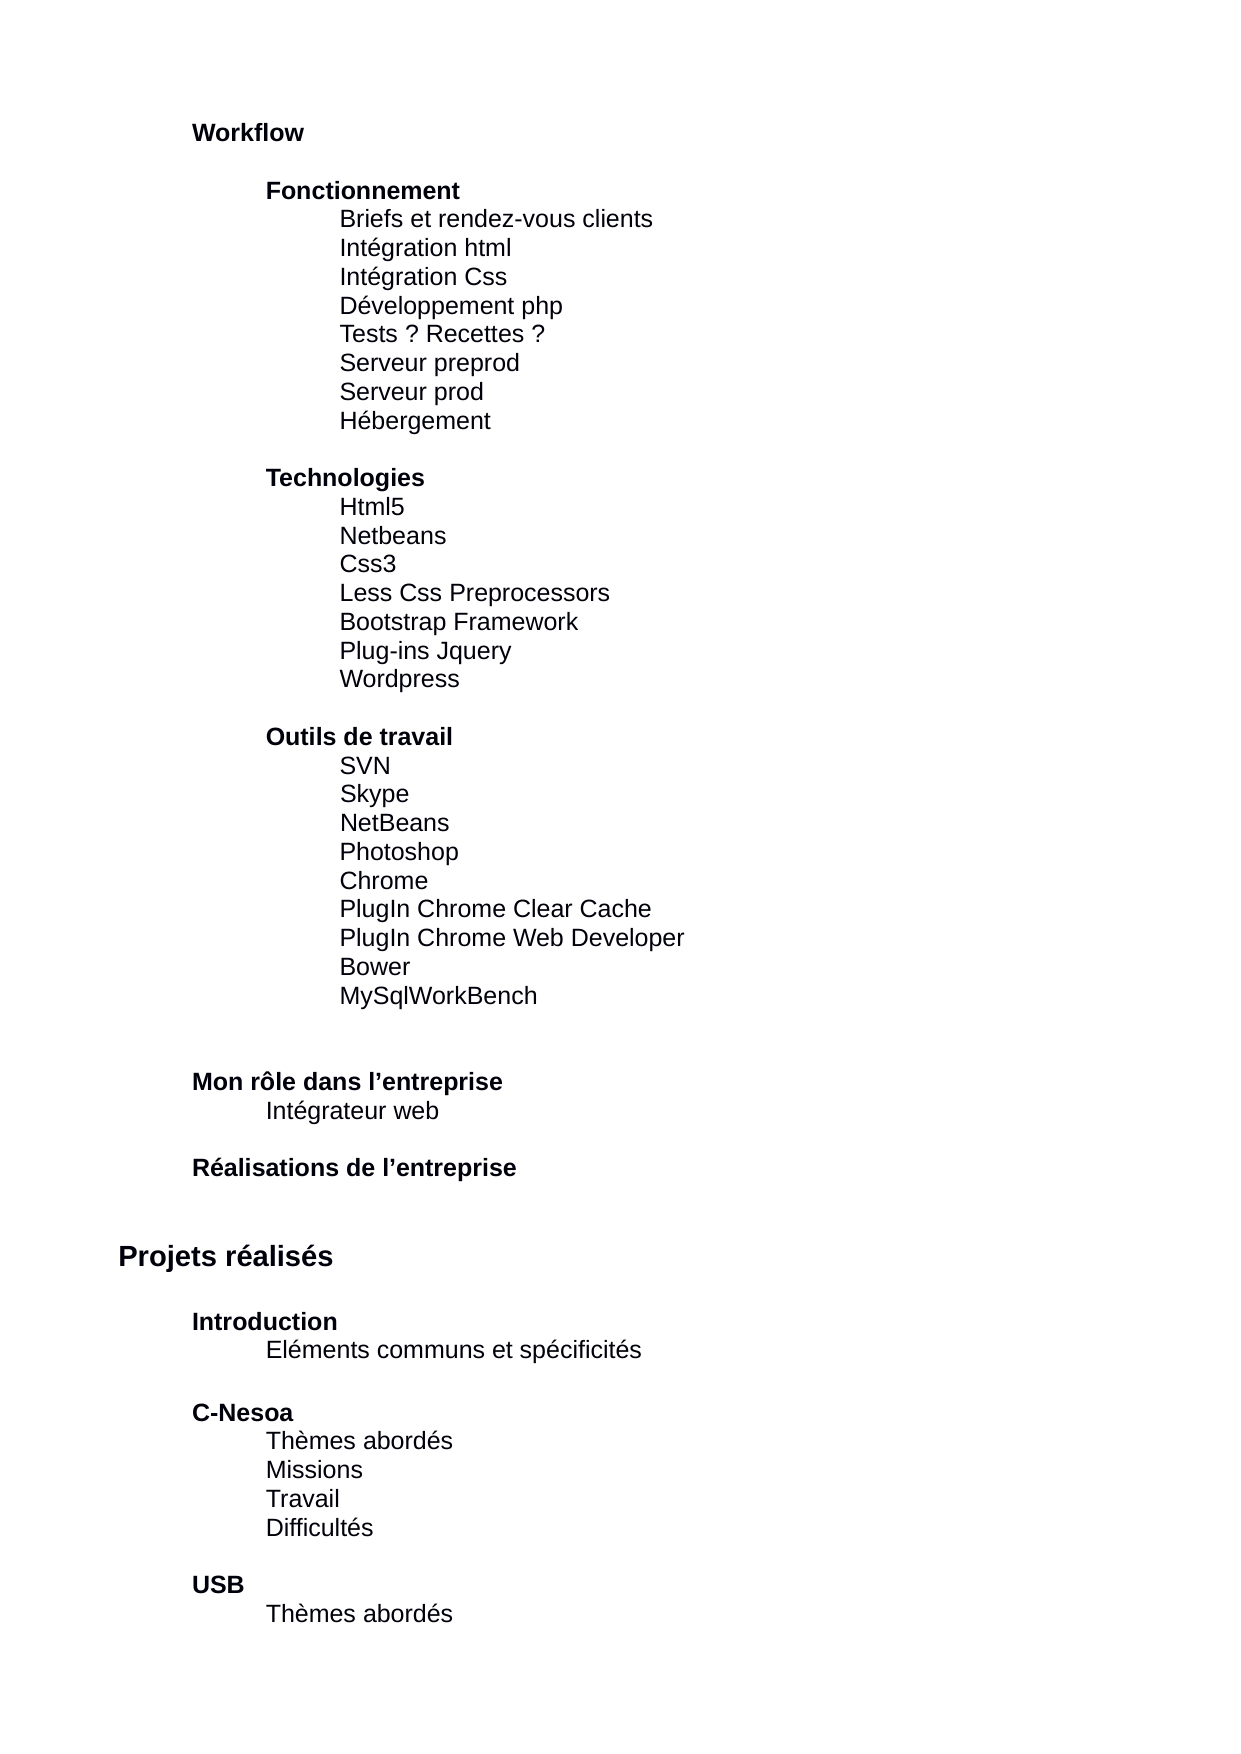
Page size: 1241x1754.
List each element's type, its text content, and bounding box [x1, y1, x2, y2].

text Netbeans [339, 521, 1122, 549]
text Html5 [339, 492, 1122, 521]
text Développement php [339, 291, 1122, 319]
text PlugIn Chrome Web Developer [266, 923, 1122, 952]
text Bootstrap Framework [339, 607, 1122, 636]
text Thèmes abordés [118, 1426, 1122, 1455]
text Technologies [118, 463, 1122, 492]
text Chrome [266, 866, 1122, 894]
text C-Nesoa [118, 1397, 1122, 1426]
text PlugIn Chrome Clear Cache [266, 894, 1122, 923]
text Plug-ins Jquery [339, 636, 1122, 664]
text Outils de travail [118, 722, 1122, 751]
text Wordpress [339, 664, 1122, 693]
text Css3 [339, 549, 1122, 578]
text Travail [118, 1484, 1122, 1512]
text Intégration Css [339, 262, 1122, 291]
text Difficultés [118, 1512, 1122, 1541]
text Réalisations de l’entreprise [118, 1153, 1122, 1182]
text Projets réalisés [118, 1239, 1122, 1273]
text Skype [266, 779, 1122, 808]
text Thèmes abordés [192, 1599, 1122, 1627]
text MySqlWorkBench [266, 981, 1122, 1009]
text USB [118, 1570, 1122, 1599]
text Serveur prod [339, 377, 1122, 406]
text Intégration html [339, 233, 1122, 262]
text Mon rôle dans l’entreprise [118, 1067, 1122, 1096]
text NetBeans [266, 808, 1122, 837]
text SVN [266, 751, 1122, 779]
text Briefs et rendez-vous clients [339, 204, 1122, 233]
text Photoshop [266, 837, 1122, 866]
text Intégrateur web [118, 1096, 1122, 1124]
text Hébergement [339, 406, 1122, 434]
text Workflow [118, 118, 1122, 147]
text Less Css Preprocessors [339, 578, 1122, 607]
text Tests ? Recettes ? [339, 319, 1122, 348]
text Bower [339, 952, 1122, 981]
text Fonctionnement [192, 176, 1122, 204]
text Eléments communs et spécificités [118, 1335, 1122, 1364]
text Missions [118, 1455, 1122, 1484]
text Serveur preprod [339, 348, 1122, 377]
text Introduction [118, 1306, 1122, 1335]
